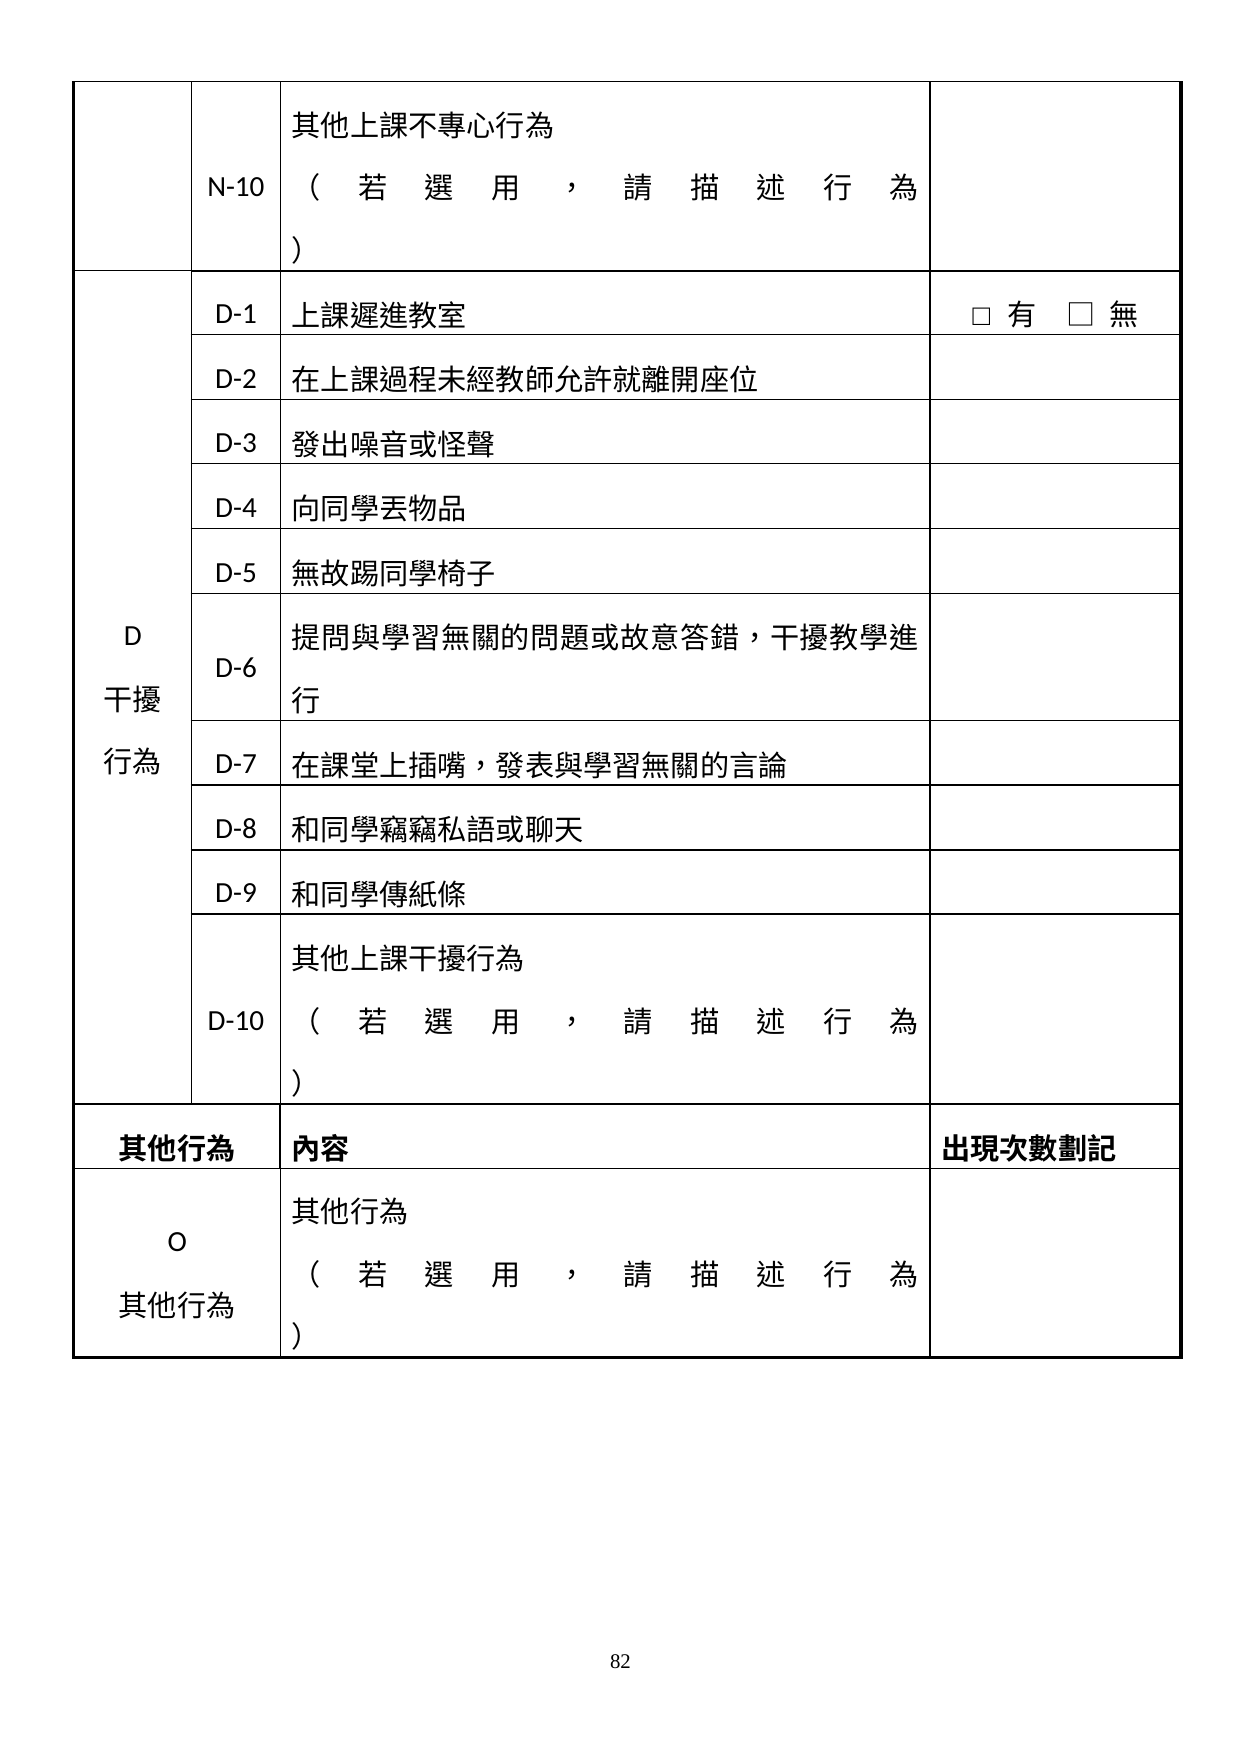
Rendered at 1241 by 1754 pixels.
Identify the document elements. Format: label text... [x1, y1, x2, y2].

table_cell [931, 529, 1179, 592]
table_cell 和同學竊竊私語或聊天 [281, 786, 929, 849]
table_cell D-3 [192, 400, 280, 463]
table_cell 其他行為 （若選用，請描述行為 ） [281, 1169, 929, 1356]
table_cell [931, 400, 1179, 463]
table_cell D-5 [192, 529, 280, 592]
table_cell [931, 721, 1179, 784]
table_cell [931, 915, 1179, 1103]
table_cell [931, 82, 1179, 269]
table_cell [75, 82, 191, 269]
table_cell 向同學丟物品 [281, 464, 929, 528]
table_cell D-4 [192, 464, 280, 528]
table_cell 其他上課不專心行為 （若選用，請描述行為 ） [281, 82, 929, 269]
table_cell 和同學傳紙條 [281, 851, 929, 913]
table_cell 內容 [281, 1105, 929, 1167]
table_cell D-9 [192, 851, 280, 913]
table_cell 上課遲進教室 [281, 272, 929, 334]
table_cell D-10 [192, 915, 280, 1103]
table_cell 出現次數劃記 [931, 1105, 1179, 1167]
table_cell 提問與學習無關的問題或故意答錯，干擾教學進行 [281, 594, 929, 719]
table_cell D-8 [192, 786, 280, 849]
table_cell O 其他行為 [75, 1169, 280, 1356]
table_cell 在上課過程未經教師允許就離開座位 [281, 335, 929, 399]
table_cell [931, 1169, 1179, 1356]
table_cell 發出噪音或怪聲 [281, 400, 929, 463]
table_cell 無故踢同學椅子 [281, 529, 929, 592]
table_cell 其他行為 [75, 1105, 279, 1167]
table_cell D-2 [192, 335, 280, 399]
table_cell D-6 [192, 594, 280, 719]
table_cell D-7 [192, 721, 280, 784]
table_cell [931, 464, 1179, 528]
table_cell [931, 851, 1179, 913]
table_cell [931, 594, 1179, 719]
table_cell 其他上課干擾行為 （若選用，請描述行為 ） [281, 915, 929, 1103]
table_cell □ 有 □ 無 [931, 272, 1179, 334]
table_cell D-1 [192, 272, 280, 334]
table_cell D 干擾 行為 [75, 271, 191, 1103]
table_cell [931, 335, 1179, 399]
table_cell N-10 [192, 82, 280, 269]
table_cell [931, 786, 1179, 849]
table_cell 在課堂上插嘴，發表與學習無關的言論 [281, 721, 929, 784]
